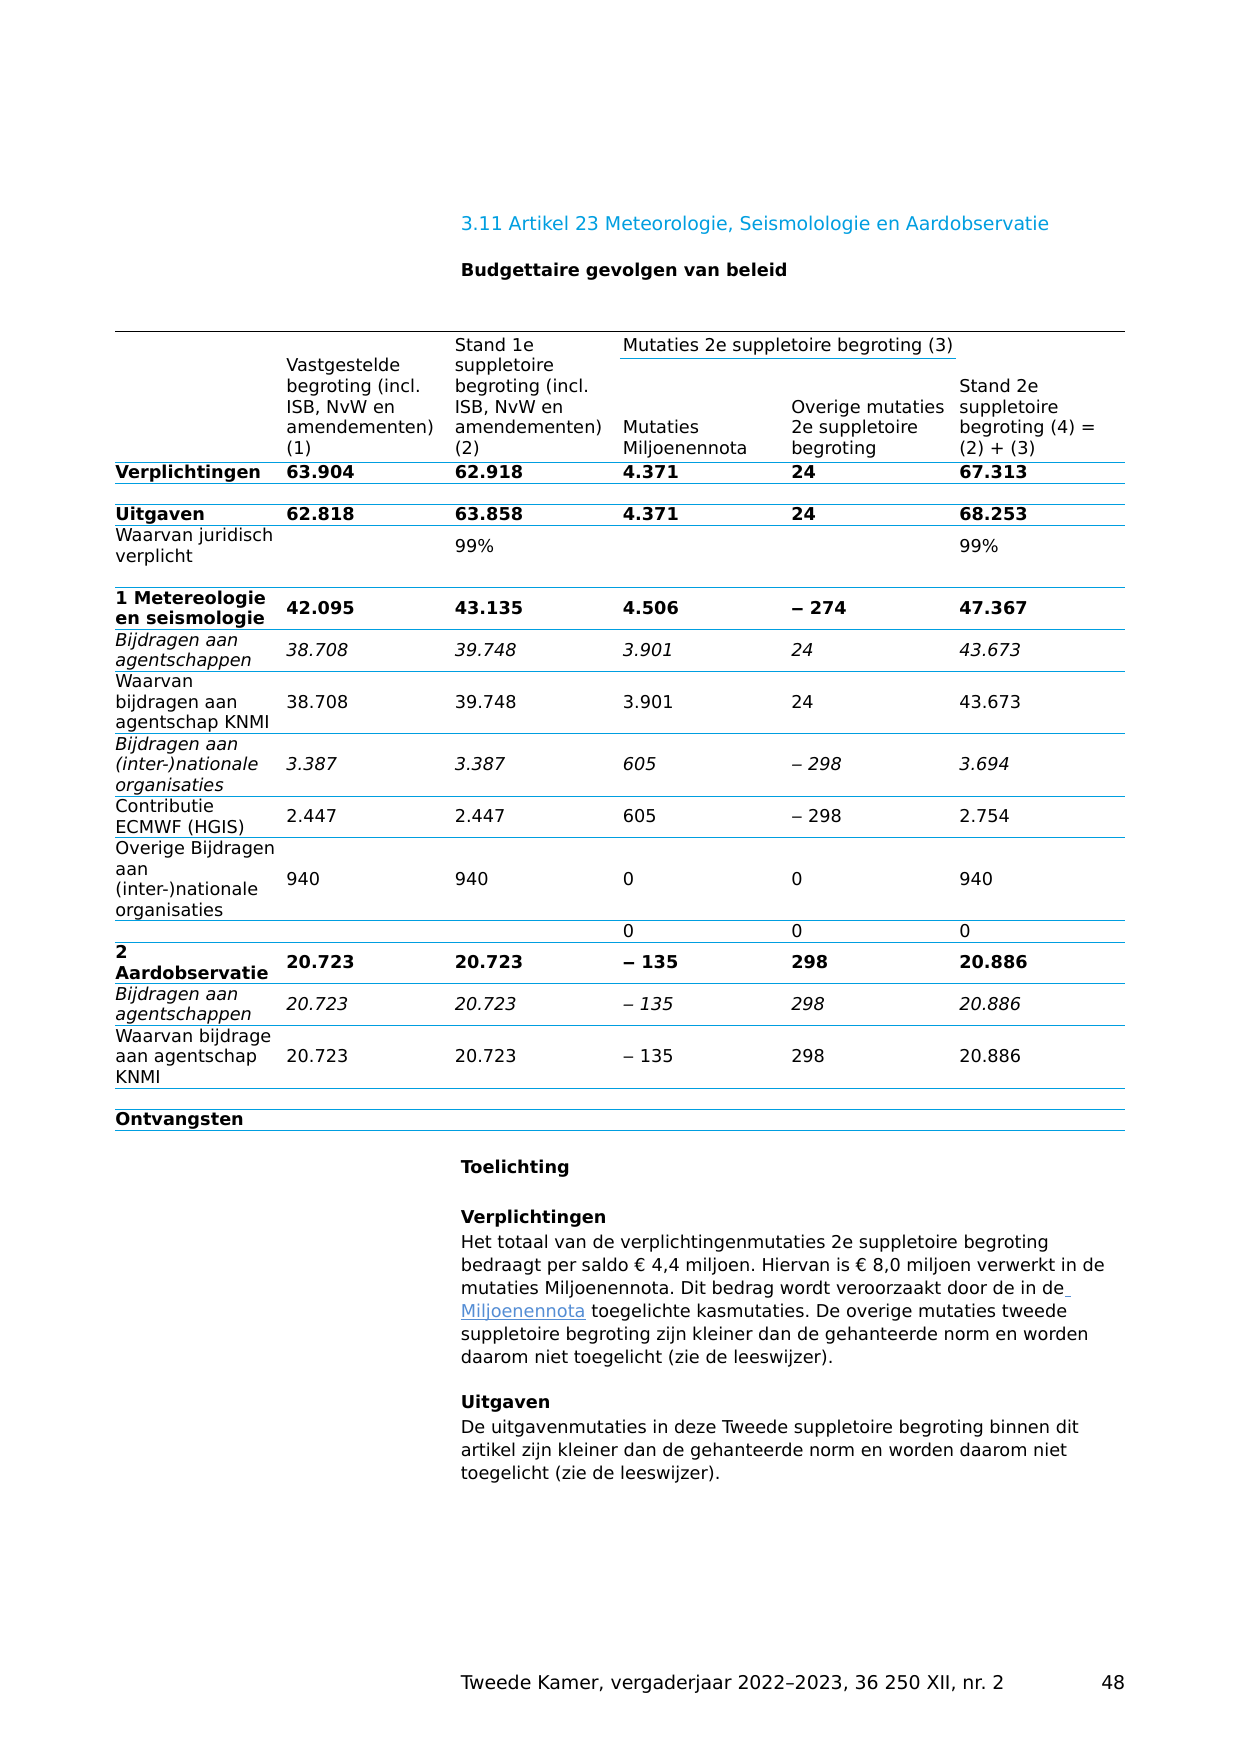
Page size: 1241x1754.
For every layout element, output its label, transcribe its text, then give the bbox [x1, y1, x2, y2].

table_cell Mutaties 2e suppletoire begroting (3) [620, 332, 956, 358]
table_cell 68.253 [956, 505, 1125, 525]
table_cell [283, 1110, 452, 1130]
table_cell [788, 1110, 956, 1130]
table_cell [788, 526, 956, 567]
table_cell Waarvan juridisch verplicht [115, 526, 283, 567]
table_cell 20.886 [956, 984, 1125, 1025]
table_cell [956, 1089, 1125, 1108]
table_cell ‒ 135 [620, 984, 788, 1025]
table_cell 4.506 [620, 588, 788, 629]
table_cell 99% [452, 526, 620, 567]
table_cell [788, 1089, 956, 1108]
table_cell [283, 1089, 452, 1108]
table_cell 63.858 [452, 505, 620, 525]
table_cell 298 [788, 984, 956, 1025]
table_cell 99% [956, 526, 1125, 567]
table_cell [115, 567, 283, 587]
table_cell 24 [788, 505, 956, 525]
table_cell [452, 1110, 620, 1130]
table_cell 38.708 [283, 630, 452, 671]
table_cell [283, 567, 452, 587]
table_cell Stand 2e suppletoire begroting (4) = (2) + (3) [956, 332, 1125, 461]
table_cell 0 [620, 838, 788, 920]
table_cell 24 [788, 672, 956, 733]
table_cell 43.135 [452, 588, 620, 629]
table_cell [620, 1089, 788, 1108]
table_cell [115, 484, 283, 504]
table_cell 1 Metereologie en seismologie [115, 588, 283, 629]
table_cell 20.723 [452, 943, 620, 983]
table_cell 605 [620, 797, 788, 837]
table_cell [452, 484, 620, 504]
table_cell [115, 332, 283, 461]
table_cell [956, 567, 1125, 587]
table_cell Overige Bijdragen aan (inter-)nationale organisaties [115, 838, 283, 920]
table_cell [956, 484, 1125, 504]
table_cell [788, 484, 956, 504]
table_cell ‒ 135 [620, 943, 788, 983]
table_cell [115, 921, 283, 941]
table_cell Waarvan bijdragen aan agentschap KNMI [115, 672, 283, 733]
table_cell 940 [956, 838, 1125, 920]
table_cell 20.723 [283, 1026, 452, 1087]
table_cell Uitgaven [115, 505, 283, 525]
table_cell 0 [956, 921, 1125, 941]
table_cell Bijdragen aan (inter-)nationale organisaties [115, 734, 283, 796]
table_cell 2.447 [452, 797, 620, 837]
table_cell Waarvan bijdrage aan agentschap KNMI [115, 1026, 283, 1087]
table_cell 4.371 [620, 505, 788, 525]
title 3.11 Artikel 23 Meteorologie, Seismolologie en Aardobservatie [461, 213, 1125, 235]
table_cell 605 [620, 734, 788, 796]
table_cell 20.723 [452, 1026, 620, 1087]
table_cell 62.918 [452, 463, 620, 482]
table_cell 20.723 [283, 984, 452, 1025]
table_cell 4.371 [620, 463, 788, 482]
table_cell ‒ 298 [788, 797, 956, 837]
text Toelichting [461, 1155, 1125, 1178]
text Uitgaven [461, 1391, 1125, 1413]
text Het totaal van de verplichtingenmutaties 2e suppletoire begroting bedraagt per saldo € 4,4 miljoen. Hiervan is € 8,0 miljoen verwerkt in de mutaties Miljoenennota. Dit bedrag wordt veroorzaakt door de in de Miljoenennota toegelichte kasmutaties. De overige mutaties tweede suppletoire begroting zijn kleiner dan de gehanteerde norm en worden daarom niet toegelicht (zie de leeswijzer). [461, 1230, 1125, 1368]
table_cell 2 Aardobservatie [115, 943, 283, 983]
table_cell [620, 484, 788, 504]
table_cell [452, 921, 620, 941]
table_cell [115, 1089, 283, 1108]
table_cell [283, 526, 452, 567]
table_cell 0 [788, 921, 956, 941]
table_cell 63.904 [283, 463, 452, 482]
table_cell 940 [452, 838, 620, 920]
table_cell [620, 1110, 788, 1130]
table_cell 3.387 [283, 734, 452, 796]
table_cell 0 [620, 921, 788, 941]
table_cell [283, 484, 452, 504]
table_cell 24 [788, 630, 956, 671]
table_cell [956, 1110, 1125, 1130]
table_cell 42.095 [283, 588, 452, 629]
table_cell 43.673 [956, 630, 1125, 671]
table_cell 20.723 [283, 943, 452, 983]
table_cell [452, 1089, 620, 1108]
table_cell ‒ 298 [788, 734, 956, 796]
table_cell 43.673 [956, 672, 1125, 733]
table_cell 20.886 [956, 1026, 1125, 1087]
table_cell Mutaties Miljoenennota [620, 359, 788, 461]
table_cell 3.694 [956, 734, 1125, 796]
table_cell 67.313 [956, 463, 1125, 482]
table_cell 3.901 [620, 672, 788, 733]
table_cell 298 [788, 1026, 956, 1087]
table_cell 39.748 [452, 630, 620, 671]
table_cell Bijdragen aan agentschappen [115, 984, 283, 1025]
table_cell 39.748 [452, 672, 620, 733]
table_cell Stand 1e suppletoire begroting (incl. ISB, NvW en amendementen) (2) [452, 332, 620, 461]
table_cell 3.901 [620, 630, 788, 671]
table_cell Ontvangsten [115, 1110, 283, 1130]
table_cell 38.708 [283, 672, 452, 733]
table_cell 0 [788, 838, 956, 920]
table_cell [620, 567, 788, 587]
table_cell [788, 567, 956, 587]
table_cell Verplichtingen [115, 463, 283, 482]
table_cell ‒ 274 [788, 588, 956, 629]
table_cell Overige mutaties 2e suppletoire begroting [788, 359, 956, 461]
table_cell [283, 921, 452, 941]
table_cell 2.447 [283, 797, 452, 837]
table_cell 20.886 [956, 943, 1125, 983]
text Verplichtingen [461, 1205, 1125, 1228]
table_header Tabel 16 Budgettaire gevolgen van beleid artikel 23 Meteorologie, Seismolologie en Aardobservatie (bedragen x € 1.000) [115, 283, 1125, 331]
table_cell ‒ 135 [620, 1026, 788, 1087]
text Budgettaire gevolgen van beleid [461, 258, 1125, 281]
table_cell 24 [788, 463, 956, 482]
text De uitgavenmutaties in deze Tweede suppletoire begroting binnen dit artikel zijn kleiner dan de gehanteerde norm en worden daarom niet toegelicht (zie de leeswijzer). [461, 1416, 1125, 1484]
table_cell Bijdragen aan agentschappen [115, 630, 283, 671]
table_cell [620, 526, 788, 567]
table_cell Contributie ECMWF (HGIS) [115, 797, 283, 837]
table_cell 940 [283, 838, 452, 920]
table_cell 298 [788, 943, 956, 983]
table_cell 62.818 [283, 505, 452, 525]
table_cell 20.723 [452, 984, 620, 1025]
table_cell [452, 567, 620, 587]
table_cell Vastgestelde begroting (incl. ISB, NvW en amendementen) (1) [283, 332, 452, 461]
table_cell 47.367 [956, 588, 1125, 629]
table_cell 2.754 [956, 797, 1125, 837]
table_cell 3.387 [452, 734, 620, 796]
